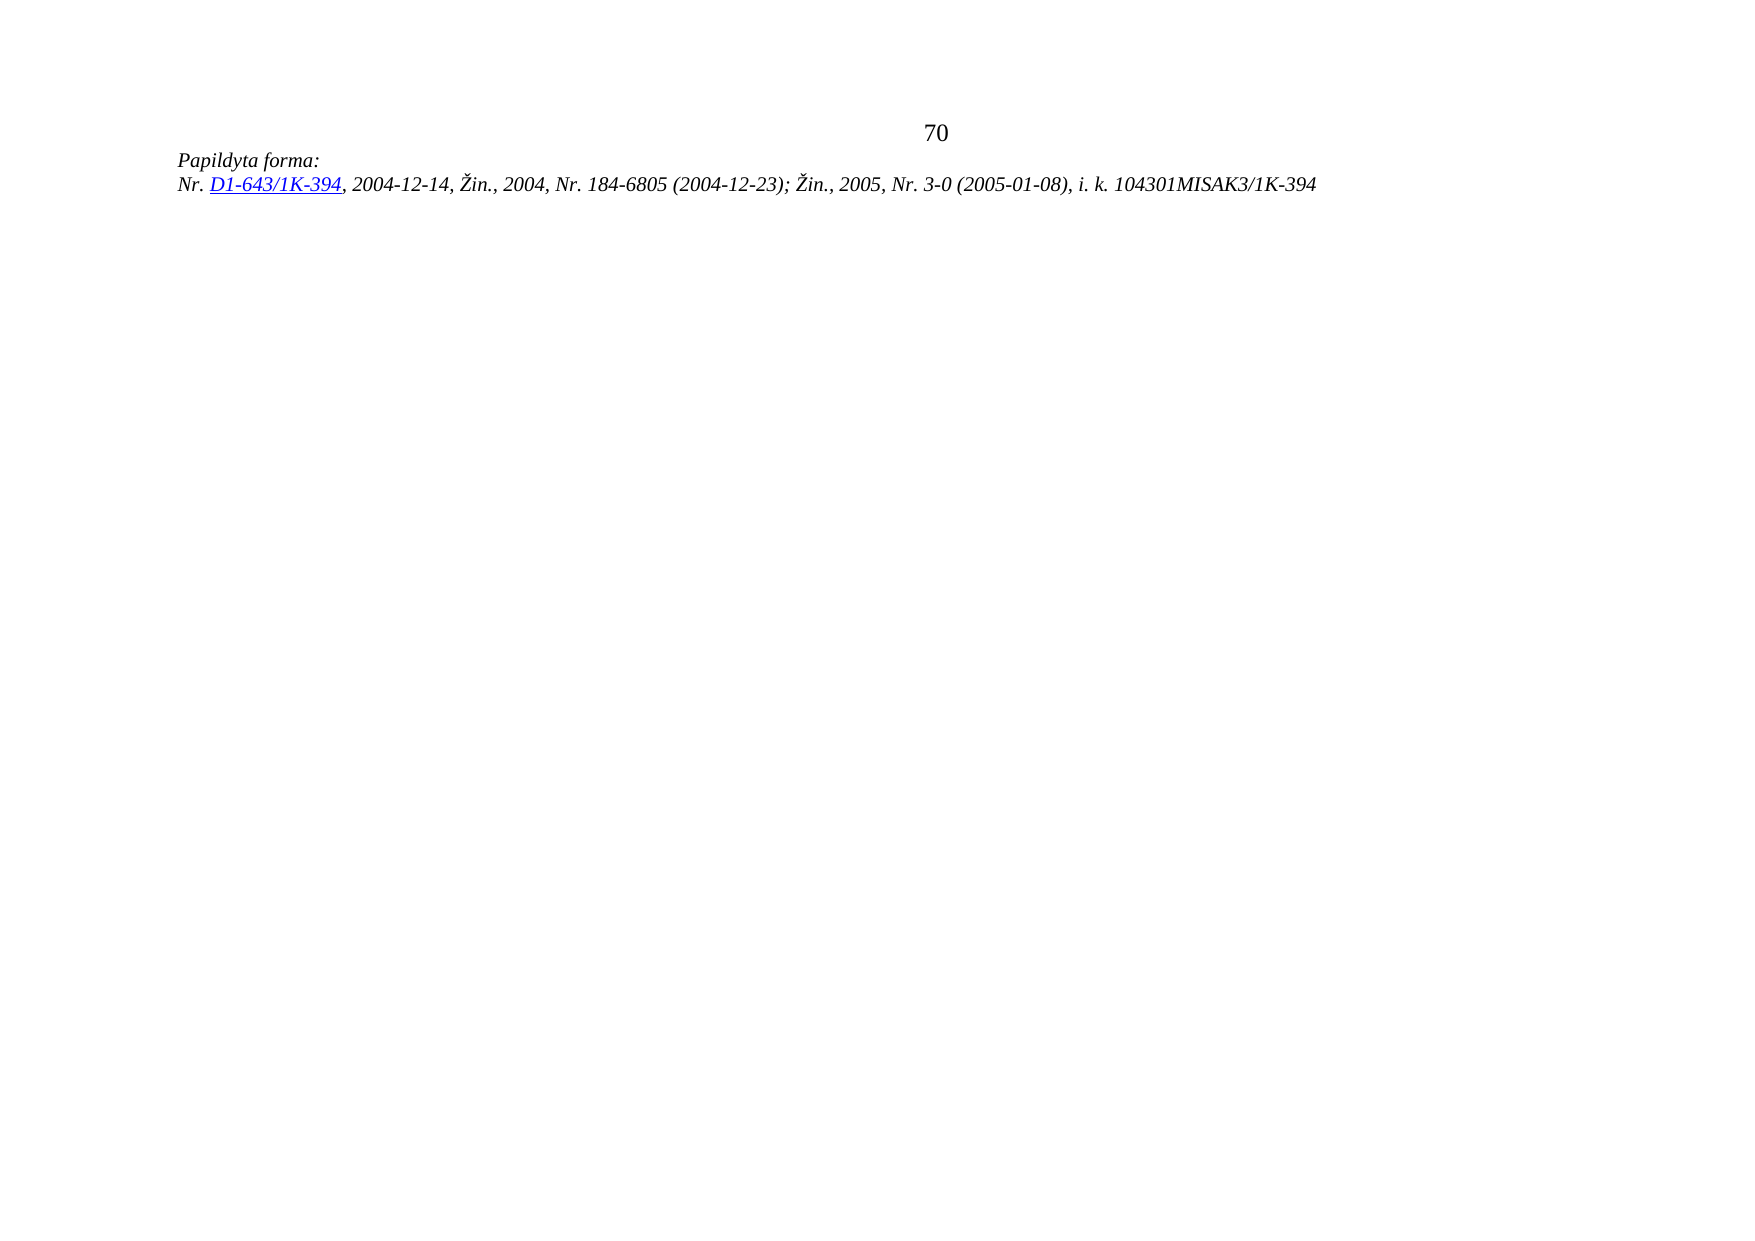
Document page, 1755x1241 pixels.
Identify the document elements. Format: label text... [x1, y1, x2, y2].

text Papildyta forma: [177, 148, 1695, 172]
text Nr. D1-643/1K-394, 2004-12-14, Žin., 2004, Nr. 184-6805 (2004-12-23); Žin., 2005, Nr. 3-0 (2005-01-08), i. k. 104301MISAK3/1K-394 [177, 172, 1695, 196]
